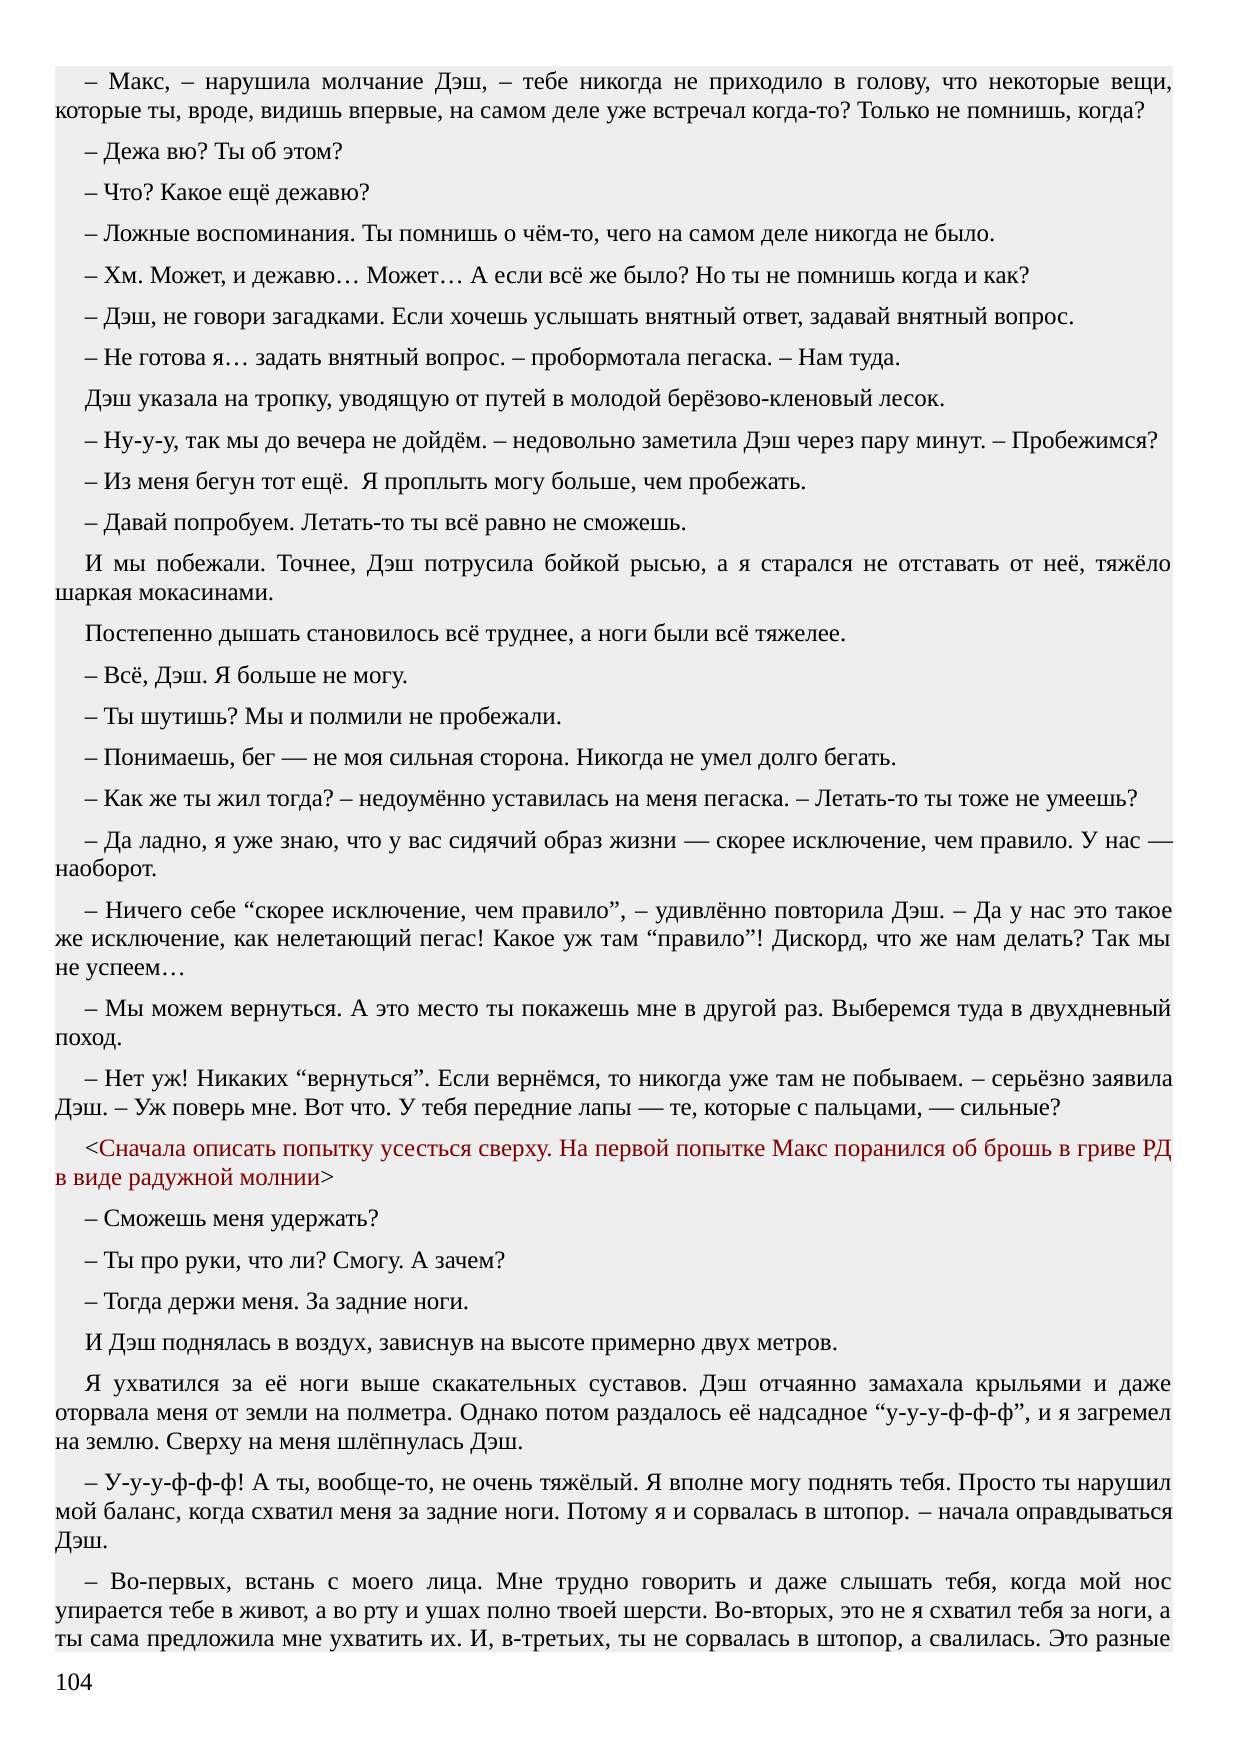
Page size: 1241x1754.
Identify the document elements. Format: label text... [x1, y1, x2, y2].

text – Понимаешь, бег — не моя сильная сторона. Никогда не умел долго бегать. [55, 742, 1173, 771]
text – Как же ты жил тогда? – недоумённо уставилась на меня пегаска. – Летать-то ты тоже не умеешь? [55, 783, 1173, 812]
text – Ты шутишь? Мы и полмили не пробежали. [55, 701, 1173, 730]
text – Ну-у-у, так мы до вечера не дойдём. – недовольно заметила Дэш через пару минут. – Пробежимся? [55, 425, 1173, 453]
text – Хм. Может, и дежавю… Может… А если всё же было? Но ты не помнишь когда и как? [55, 260, 1173, 288]
text – Ложные воспоминания. Ты помнишь о чём-то, чего на самом деле никогда не было. [55, 218, 1173, 247]
text – Не готова я… задать внятный вопрос. – пробормотала пегаска. – Нам туда. [55, 342, 1173, 371]
text Постепенно дышать становилось всё труднее, а ноги были всё тяжелее. [55, 618, 1173, 647]
text Дэш указала на тропку, уводящую от путей в молодой берёзово-кленовый лесок. [55, 383, 1173, 412]
text – Дэш, не говори загадками. Если хочешь услышать внятный ответ, задавай внятный вопрос. [55, 301, 1173, 330]
text – Из меня бегун тот ещё. Я проплыть могу больше, чем пробежать. [55, 466, 1173, 495]
text – Давай попробуем. Летать-то ты всё равно не сможешь. [55, 507, 1173, 536]
text – Всё, Дэш. Я больше не могу. [55, 660, 1173, 688]
text – У-у-у-ф-ф-ф! А ты, вообще-то, не очень тяжёлый. Я вполне могу поднять тебя. Просто ты нарушил мой баланс, когда схватил меня за задние ноги. Потому я и сорвалась в штопор. – начала оправдываться Дэш. [55, 1467, 1173, 1553]
text – Ты про руки, что ли? Смогу. А зачем? [55, 1245, 1173, 1273]
text Я ухватился за её ноги выше скакательных суставов. Дэш отчаянно замахала крыльями и даже оторвала меня от земли на полметра. Однако потом раздалось её надсадное “у-у-у-ф-ф-ф”, и я загремел на землю. Сверху на меня шлёпнулась Дэш. [55, 1368, 1173, 1455]
text <Cначала описать попытку усесться сверху. На первой попытке Макс поранился об брошь в гриве РД в виде радужной молнии> [55, 1133, 1173, 1191]
text – Нет уж! Никаких “вернуться”. Если вернёмся, то никогда уже там не побываем. – серьёзно заявила Дэш. – Уж поверь мне. Вот что. У тебя передние лапы — те, которые с пальцами, — сильные? [55, 1063, 1173, 1121]
text – Макс, – нарушила молчание Дэш, – тебе никогда не приходило в голову, что некоторые вещи, которые ты, вроде, видишь впервые, на самом деле уже встречал когда-то? Только не помнишь, когда? [55, 66, 1173, 123]
text – Да ладно, я уже знаю, что у вас сидячий образ жизни — скорее исключение, чем правило. У нас — наоборот. [55, 825, 1173, 882]
text – Ничего себе “скорее исключение, чем правило”, – удивлённо повторила Дэш. – Да у нас это такое же исключение, как нелетающий пегас! Какое уж там “правило”! Дискорд, что же нам делать? Так мы не успеем… [55, 895, 1173, 981]
text – Тогда держи меня. За задние ноги. [55, 1286, 1173, 1315]
text – Сможешь меня удержать? [55, 1203, 1173, 1232]
text – Мы можем вернуться. А это место ты покажешь мне в другой раз. Выберемся туда в двухдневный поход. [55, 993, 1173, 1051]
text – Что? Какое ещё дежавю? [55, 177, 1173, 206]
text – Во-первых, встань с моего лица. Мне трудно говорить и даже слышать тебя, когда мой нос упирается тебе в живот, а во рту и ушах полно твоей шерсти. Во-вторых, это не я схватил тебя за ноги, а ты сама предложила мне ухватить их. И, в-третьих, ты не сорвалась в штопор, а свалилась. Это разные [55, 1566, 1173, 1652]
text – Дежа вю? Ты об этом? [55, 136, 1173, 165]
text И Дэш поднялась в воздух, зависнув на высоте примерно двух метров. [55, 1327, 1173, 1356]
text И мы побежали. Точнее, Дэш потрусила бойкой рысью, а я старался не отставать от неё, тяжёло шаркая мокасинами. [55, 548, 1173, 606]
